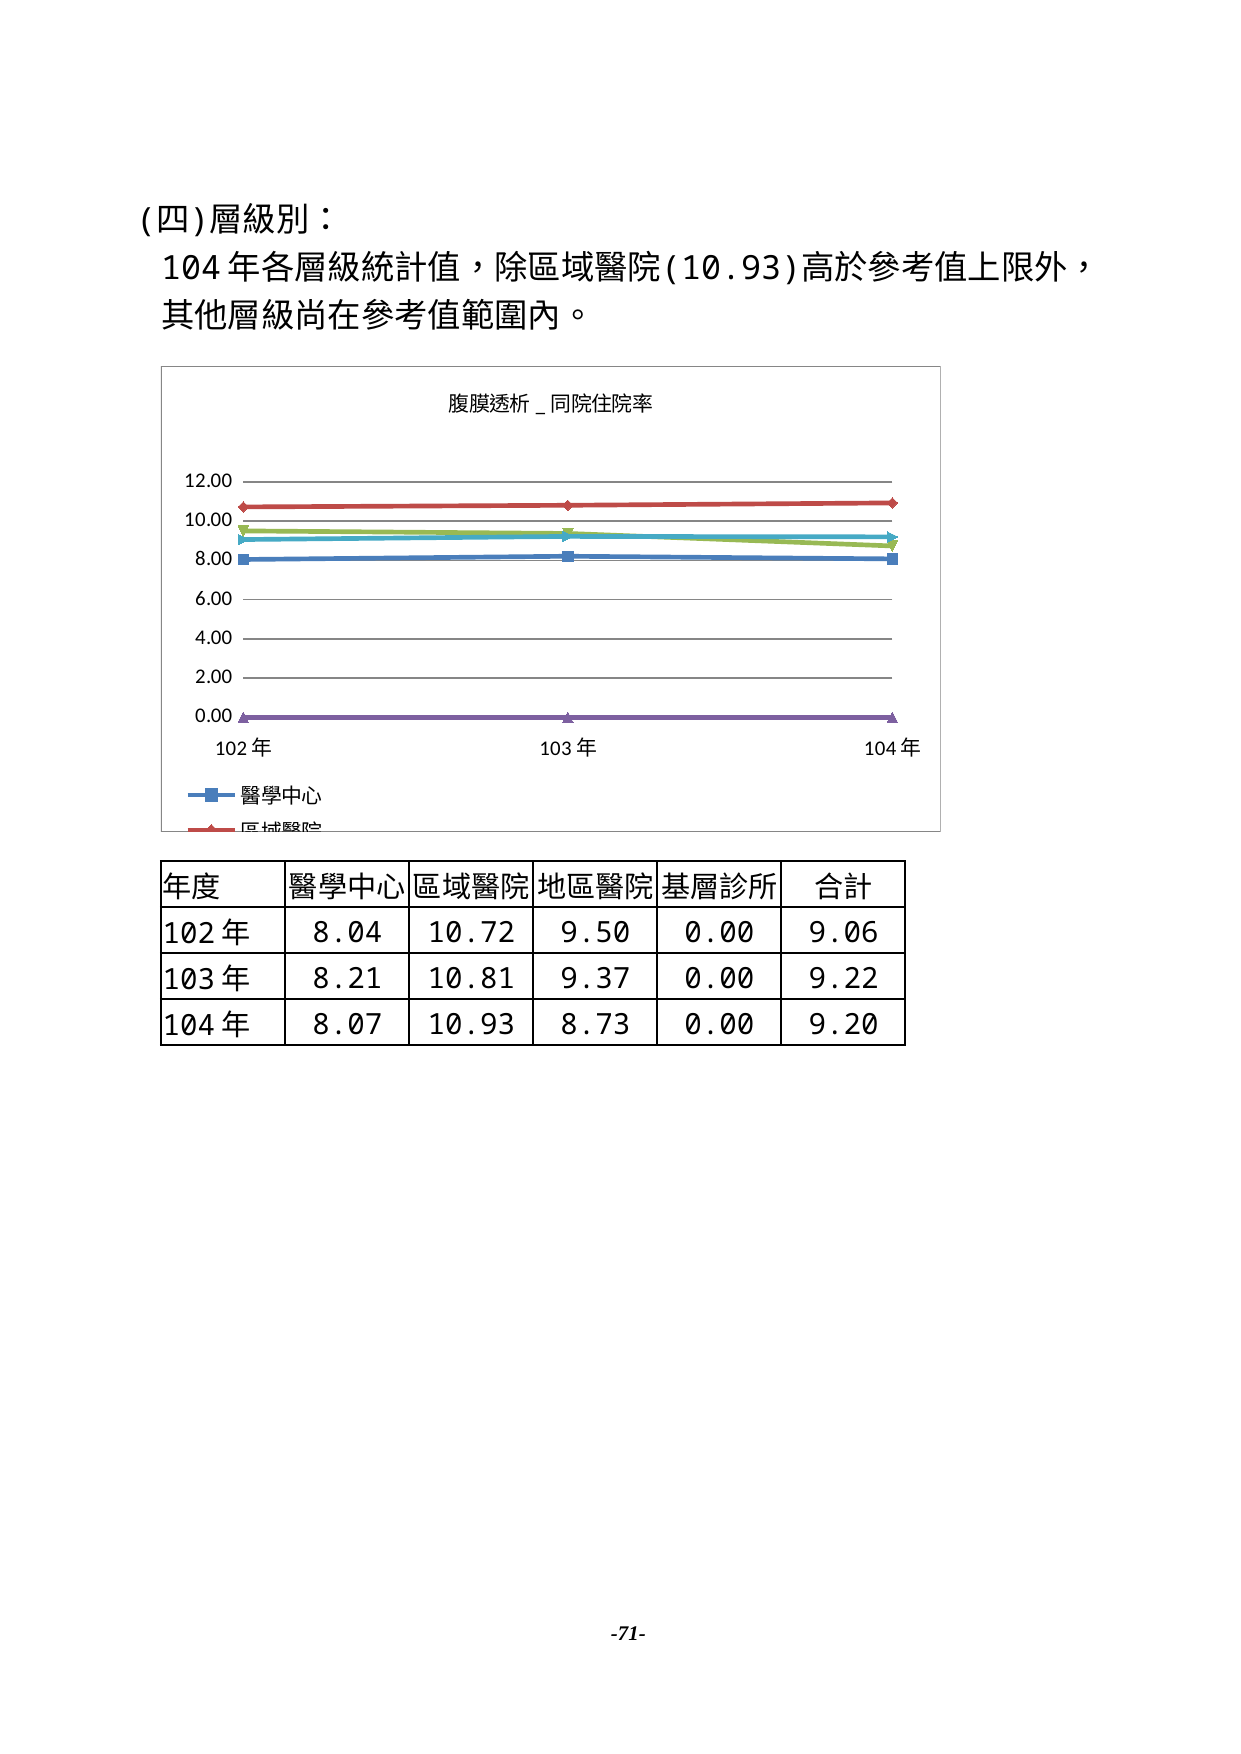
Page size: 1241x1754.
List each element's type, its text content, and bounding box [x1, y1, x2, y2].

table_cell 0.00 [658, 954, 780, 998]
text 104年各層級統計值，除區域醫院(10.93)高於參考值上限外，其他層級尚在參考值範圍內。 [161, 241, 1122, 337]
table_header 地區醫院 [534, 862, 656, 906]
table_header 基層診所 [658, 862, 780, 906]
table_cell 0.00 [658, 1000, 780, 1044]
table_cell 9.22 [782, 954, 904, 998]
table_cell 9.06 [782, 908, 904, 952]
table_cell 0.00 [658, 908, 780, 952]
table_header 醫學中心 [286, 862, 408, 906]
table_cell 102年 [162, 908, 284, 952]
table_header 年度 [162, 862, 284, 906]
table_cell 8.21 [286, 954, 408, 998]
table_cell 8.04 [286, 908, 408, 952]
table_cell 9.50 [534, 908, 656, 952]
table_cell 10.81 [410, 954, 532, 998]
table_cell 8.07 [286, 1000, 408, 1044]
table_cell 10.72 [410, 908, 532, 952]
table_cell 103年 [162, 954, 284, 998]
table_header 合計 [782, 862, 904, 906]
table_cell 9.37 [534, 954, 656, 998]
table_cell 8.73 [534, 1000, 656, 1044]
text (四)層級別： [136, 192, 1122, 241]
table_header 區域醫院 [410, 862, 532, 906]
table_cell 104年 [162, 1000, 284, 1044]
table_cell 10.93 [410, 1000, 532, 1044]
table_cell 9.20 [782, 1000, 904, 1044]
